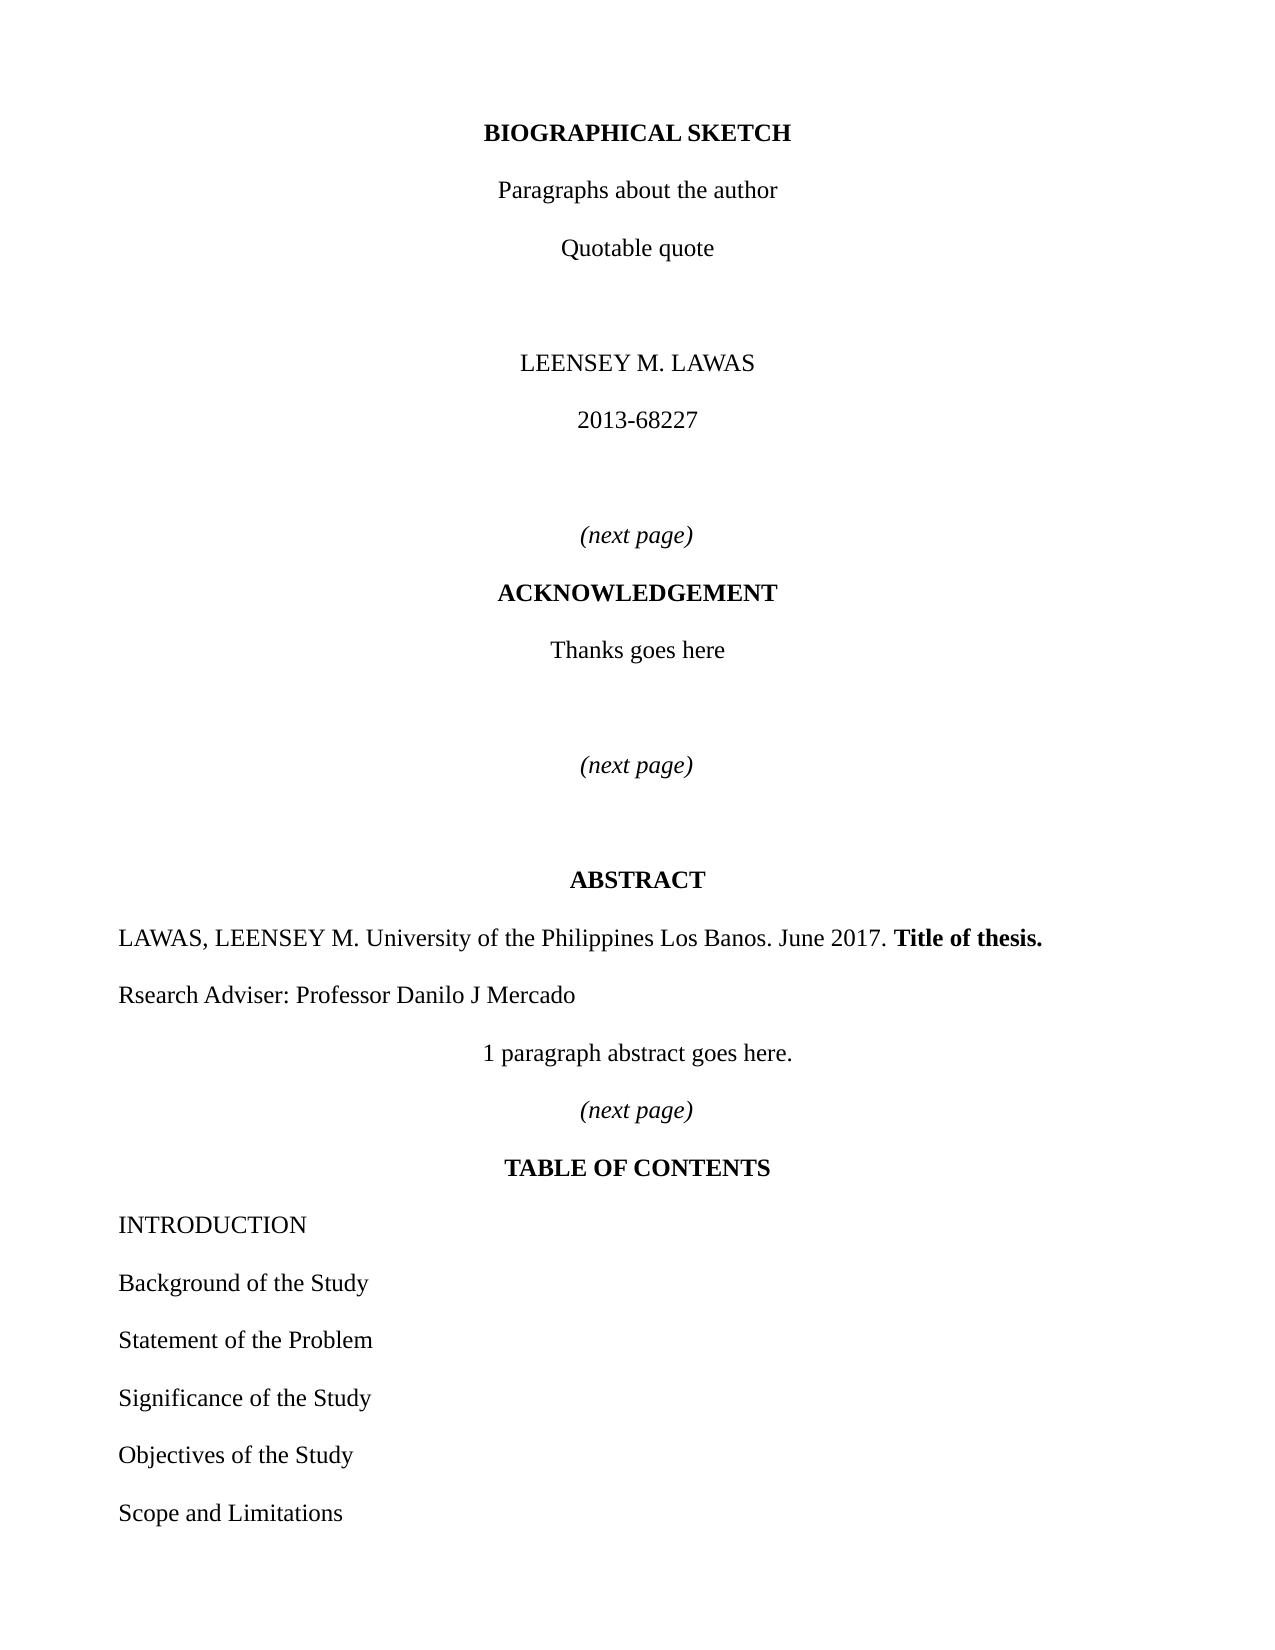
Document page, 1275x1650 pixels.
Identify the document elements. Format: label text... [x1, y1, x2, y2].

text Significance of the Study [118, 1383, 1157, 1412]
text INTRODUCTION [118, 1211, 1157, 1239]
text Paragraphs about the author [118, 176, 1157, 204]
text LAWAS, LEENSEY M. University of the Philippines Los Banos. June 2017. Title of thesis. [118, 923, 1157, 952]
text 1 paragraph abstract goes here. [118, 1038, 1157, 1067]
text Quotable quote [118, 233, 1157, 262]
text Background of the Study [118, 1268, 1157, 1297]
text (next page) [118, 751, 1157, 779]
text Thanks goes here [118, 636, 1157, 664]
text Objectives of the Study [118, 1441, 1157, 1469]
text TABLE OF CONTENTS [118, 1153, 1157, 1182]
text Scope and Limitations [118, 1498, 1157, 1527]
text Rsearch Adviser: Professor Danilo J Mercado [118, 981, 1157, 1009]
text BIOGRAPHICAL SKETCH [118, 118, 1157, 147]
text LEENSEY M. LAWAS [118, 348, 1157, 377]
text (next page) [118, 521, 1157, 549]
text ACKNOWLEDGEMENT [118, 578, 1157, 607]
text ABSTRACT [118, 866, 1157, 894]
text Statement of the Problem [118, 1326, 1157, 1354]
text 2013-68227 [118, 406, 1157, 434]
text (next page) [118, 1096, 1157, 1124]
